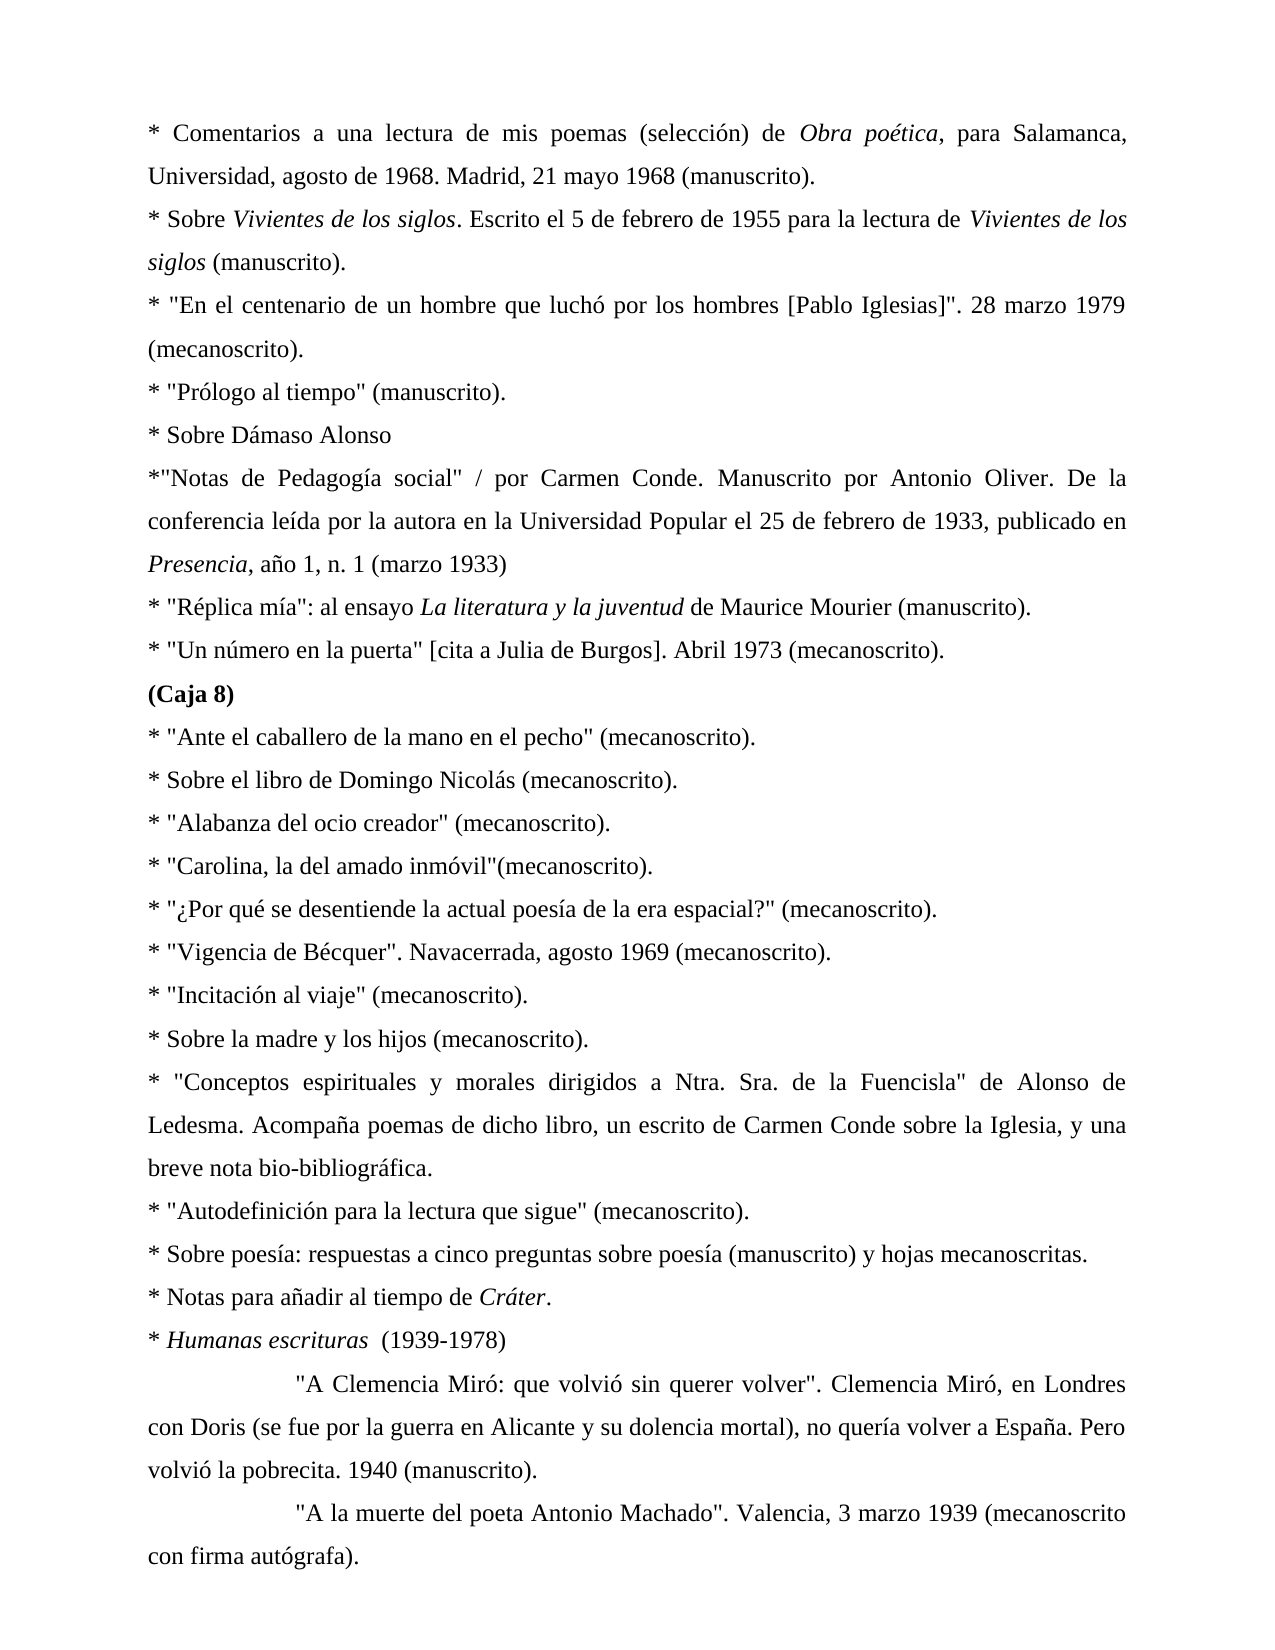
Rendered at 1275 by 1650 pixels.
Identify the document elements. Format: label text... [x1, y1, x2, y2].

text * Sobre Vivientes de los siglos. Escrito el 5 de febrero de 1955 para la lectura de Vivientes de los siglos (manuscrito). [148, 204, 1127, 276]
text * Comentarios a una lectura de mis poemas (selección) de Obra poética, para Salamanca, Universidad, agosto de 1968. Madrid, 21 mayo 1968 (manuscrito). [148, 118, 1127, 190]
text *"Notas de Pedagogía social" / por Carmen Conde. Manuscrito por Antonio Oliver. De la conferencia leída por la autora en la Universidad Popular el 25 de febrero de 1933, publicado en Presencia, año 1, n. 1 (marzo 1933) [148, 463, 1127, 578]
text * "Alabanza del ocio creador" (mecanoscrito). [148, 808, 1127, 837]
text "A Clemencia Miró: que volvió sin querer volver". Clemencia Miró, en Londres con Doris (se fue por la guerra en Alicante y su dolencia mortal), no quería volver a España. Pero volvió la pobrecita. 1940 (manuscrito). [148, 1369, 1127, 1484]
text * "Prólogo al tiempo" (manuscrito). [148, 377, 1127, 406]
text * Sobre Dámaso Alonso [148, 420, 1127, 449]
text * Humanas escrituras (1939-1978) [148, 1326, 1127, 1354]
text * "Réplica mía": al ensayo La literatura y la juventud de Maurice Mourier (manuscrito). [148, 592, 1127, 621]
text * "Ante el caballero de la mano en el pecho" (mecanoscrito). [148, 722, 1127, 751]
text * "En el centenario de un hombre que luchó por los hombres [Pablo Iglesias]". 28 marzo 1979 (mecanoscrito). [148, 291, 1127, 362]
text * "Un número en la puerta" [cita a Julia de Burgos]. Abril 1973 (mecanoscrito). [148, 636, 1127, 664]
text * Notas para añadir al tiempo de Cráter. [148, 1282, 1127, 1311]
text * Sobre poesía: respuestas a cinco preguntas sobre poesía (manuscrito) y hojas mecanoscritas. [148, 1239, 1127, 1268]
text * "Autodefinición para la lectura que sigue" (mecanoscrito). [148, 1196, 1127, 1225]
text * "Vigencia de Bécquer". Navacerrada, agosto 1969 (mecanoscrito). [148, 937, 1127, 966]
text * "¿Por qué se desentiende la actual poesía de la era espacial?" (mecanoscrito). [148, 894, 1127, 923]
text (Caja 8) [148, 679, 1127, 707]
text * "Incitación al viaje" (mecanoscrito). [148, 981, 1127, 1009]
text * Sobre la madre y los hijos (mecanoscrito). [148, 1024, 1127, 1052]
text * "Carolina, la del amado inmóvil"(mecanoscrito). [148, 851, 1127, 880]
text "A la muerte del poeta Antonio Machado". Valencia, 3 marzo 1939 (mecanoscrito con firma autógrafa). [148, 1498, 1127, 1570]
text * Sobre el libro de Domingo Nicolás (mecanoscrito). [148, 765, 1127, 794]
text * "Conceptos espirituales y morales dirigidos a Ntra. Sra. de la Fuencisla" de Alonso de Ledesma. Acompaña poemas de dicho libro, un escrito de Carmen Conde sobre la Iglesia, y una breve nota bio-bibliográfica. [148, 1067, 1127, 1182]
